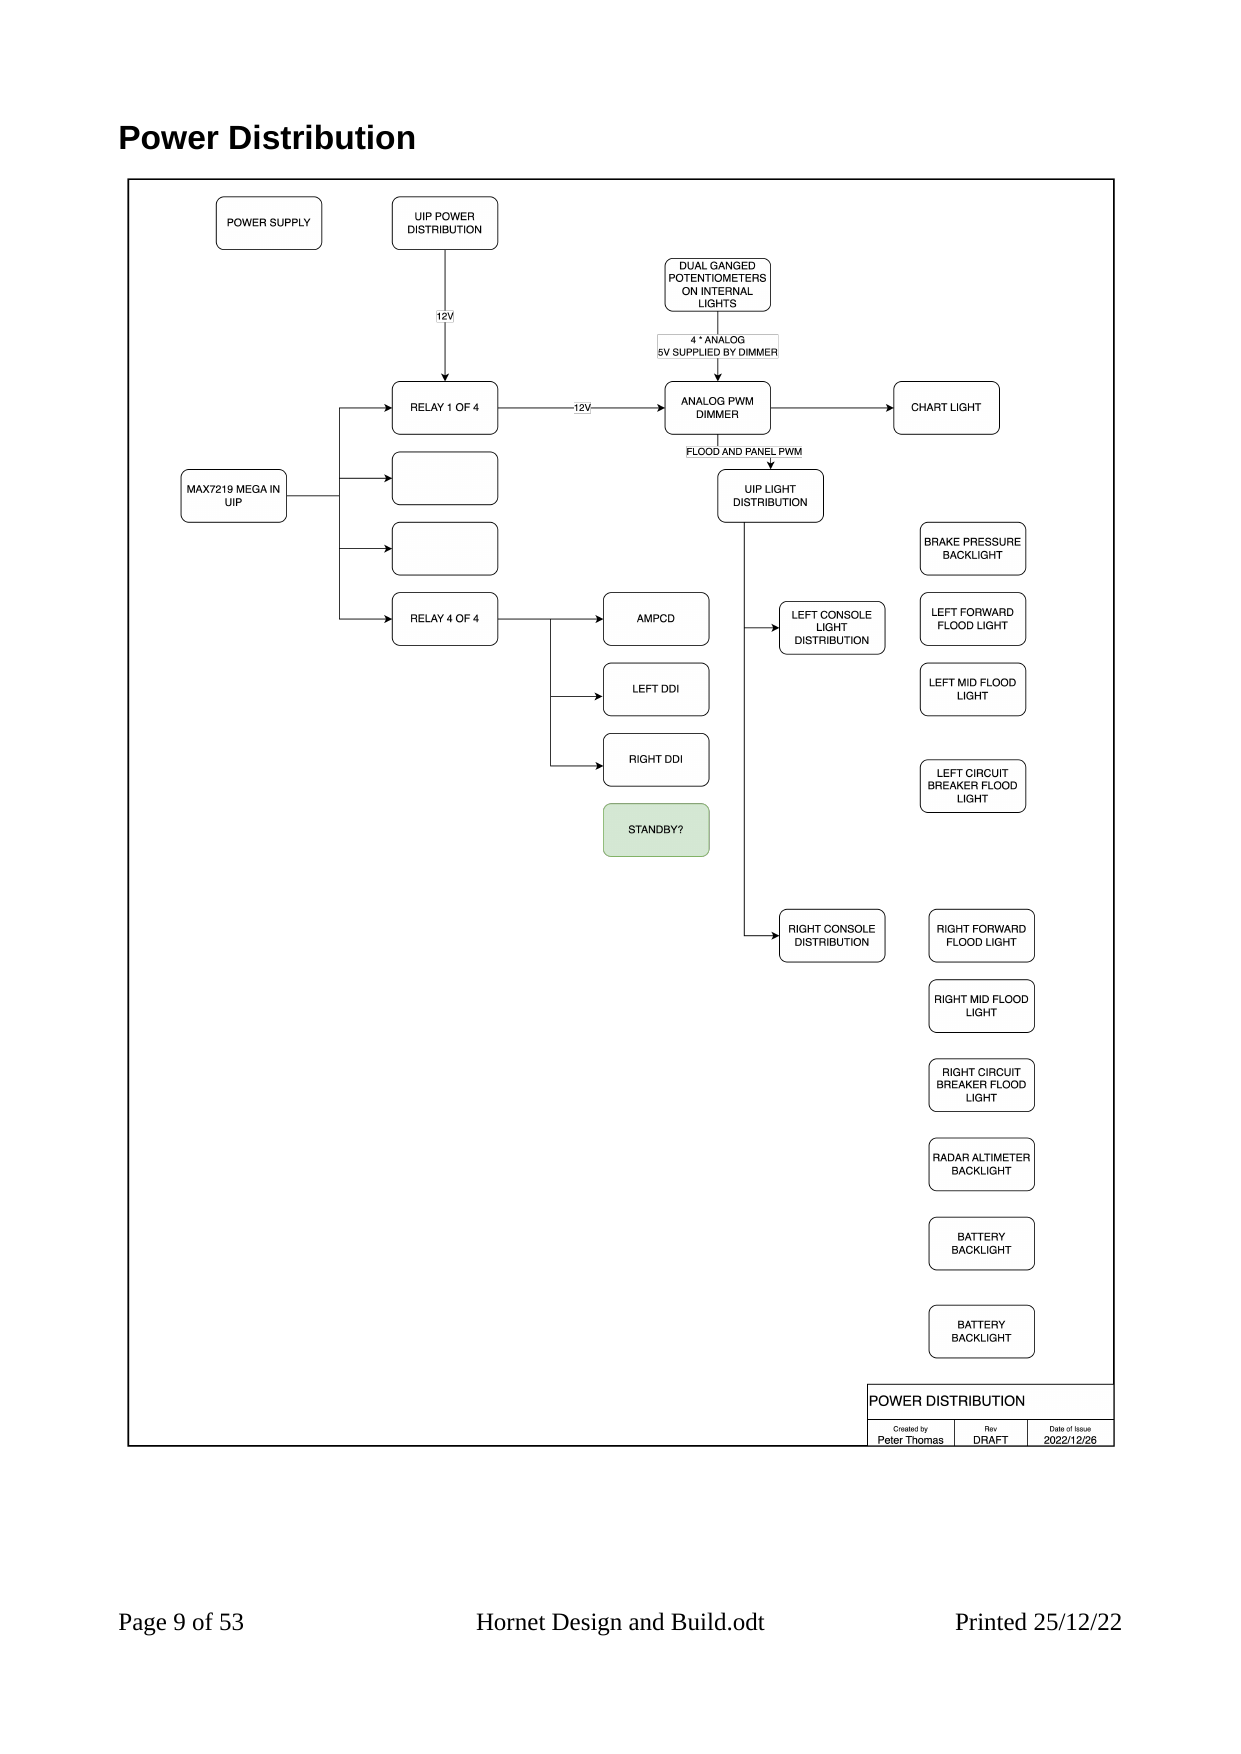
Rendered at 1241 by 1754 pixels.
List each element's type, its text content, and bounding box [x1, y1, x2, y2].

subtitle Power Distribution [118, 118, 1122, 157]
picture [118, 169, 1123, 1455]
